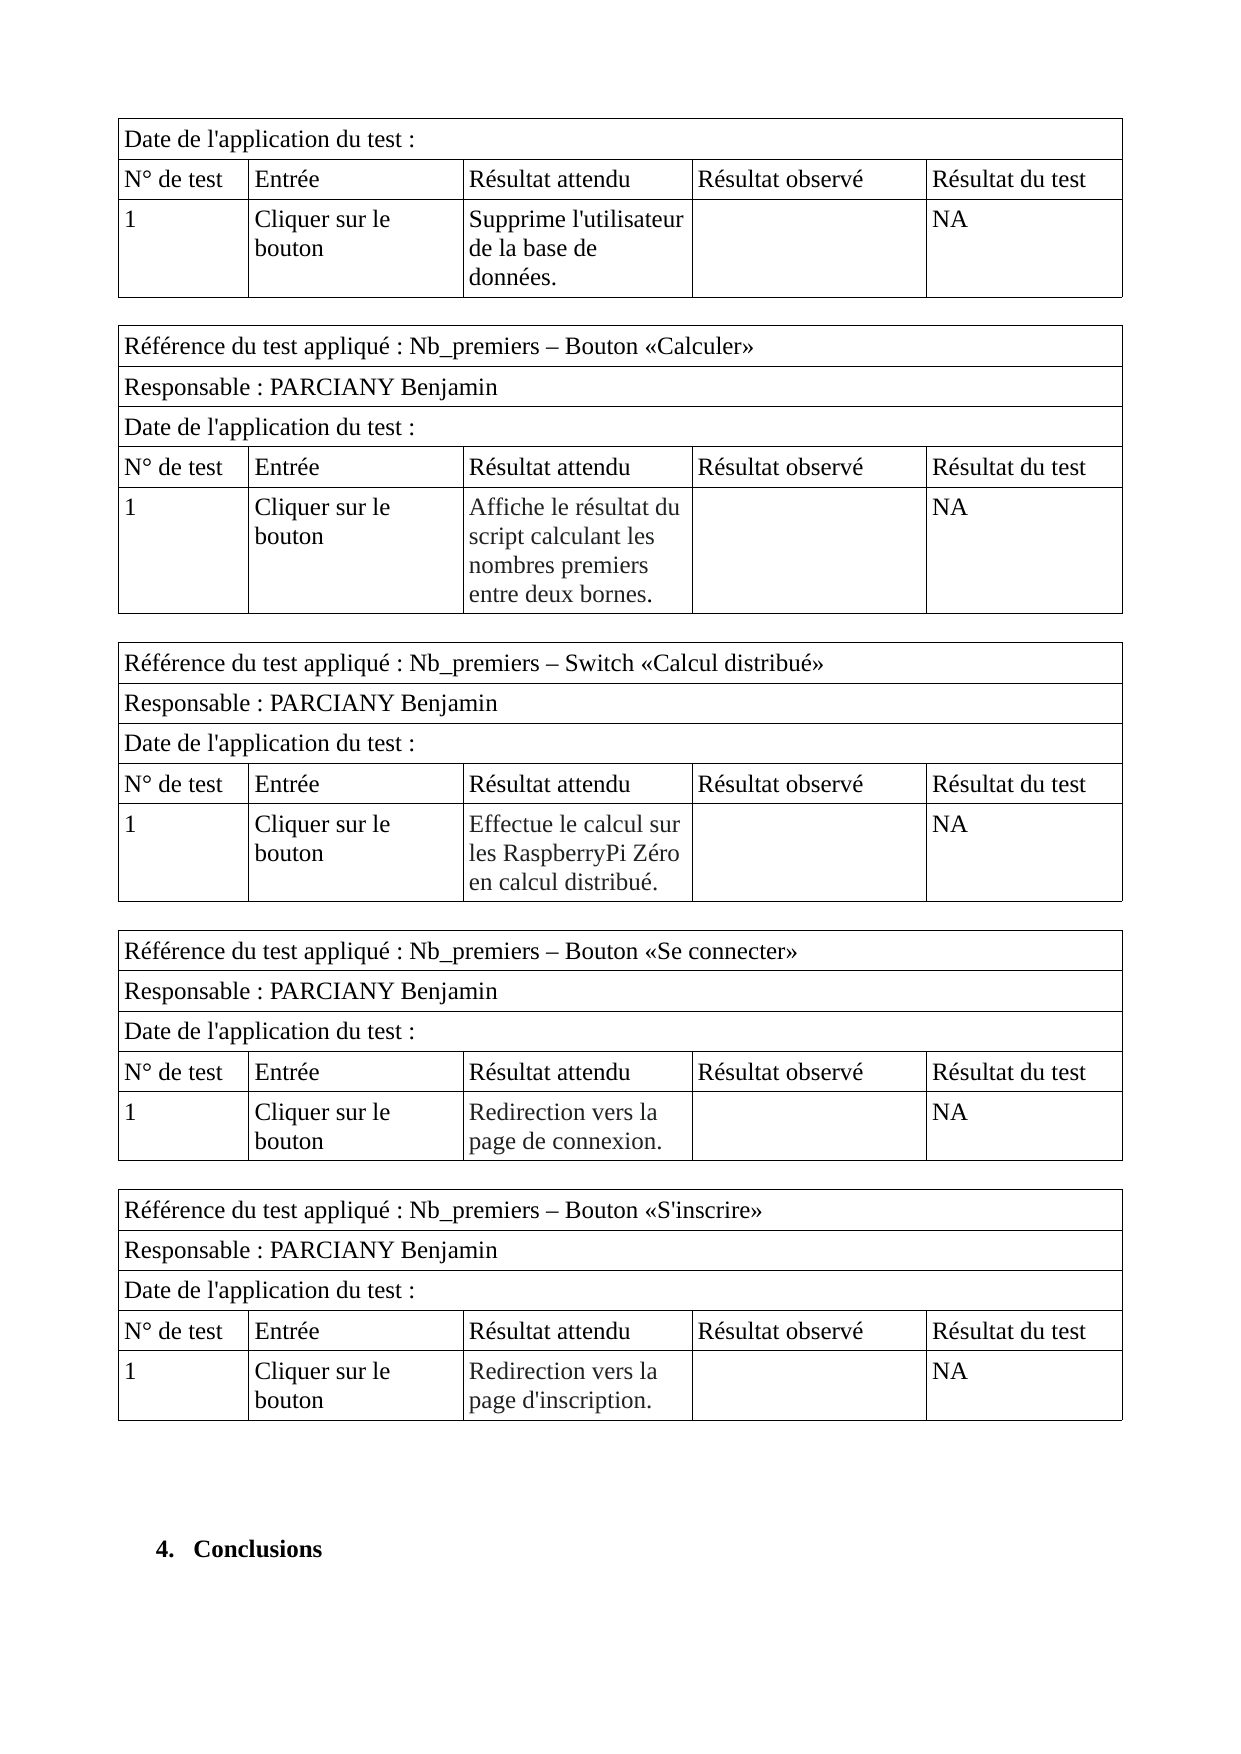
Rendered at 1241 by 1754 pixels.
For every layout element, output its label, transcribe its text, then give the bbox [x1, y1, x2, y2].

table_cell Date de l'application du test : [119, 119, 1122, 158]
table_cell Date de l'application du test : [119, 1012, 1122, 1051]
table_cell [693, 1351, 926, 1419]
table_cell Entrée [249, 1052, 463, 1091]
table_cell N° de test [119, 447, 248, 487]
table_header Référence du test appliqué : Nb_premiers – Bouton «Calculer» [119, 326, 1122, 366]
table_cell Résultat attendu [464, 764, 692, 803]
table_cell Entrée [249, 447, 463, 487]
table_cell 1 [119, 1351, 248, 1419]
table_cell Résultat attendu [464, 1311, 692, 1350]
table_cell Résultat attendu [464, 447, 692, 487]
table_cell Entrée [249, 160, 463, 199]
table_cell Cliquer sur le bouton [249, 488, 463, 613]
table_cell Date de l'application du test : [119, 407, 1122, 446]
table_cell Entrée [249, 1311, 463, 1350]
table_cell NA [927, 488, 1122, 613]
table_cell Redirection vers la page d'inscription. [464, 1351, 692, 1419]
table_cell Responsable : PARCIANY Benjamin [119, 971, 1122, 1011]
table_cell Cliquer sur le bouton [249, 200, 463, 297]
list Conclusions [156, 1534, 1122, 1563]
table_cell Résultat observé [693, 160, 926, 199]
table_cell Cliquer sur le bouton [249, 1092, 463, 1160]
table_cell [693, 804, 926, 901]
table_cell Responsable : PARCIANY Benjamin [119, 367, 1122, 406]
table_cell [693, 1092, 926, 1160]
table_cell N° de test [119, 1311, 248, 1350]
table_cell Résultat attendu [464, 160, 692, 199]
table_cell Date de l'application du test : [119, 724, 1122, 763]
table_cell [693, 488, 926, 613]
table_cell 1 [119, 488, 248, 613]
table_cell Responsable : PARCIANY Benjamin [119, 684, 1122, 723]
table_cell Effectue le calcul sur les RaspberryPi Zéro en calcul distribué. [464, 804, 692, 901]
table_cell Résultat observé [693, 764, 926, 803]
table_cell N° de test [119, 764, 248, 803]
table_cell N° de test [119, 160, 248, 199]
table_cell Résultat du test [927, 447, 1122, 487]
table_cell 1 [119, 804, 248, 901]
table_header Référence du test appliqué : Nb_premiers – Bouton «Se connecter» [119, 931, 1122, 970]
table_cell Affiche le résultat du script calculant les nombres premiers entre deux bornes. [464, 488, 692, 613]
table_cell NA [927, 1092, 1122, 1160]
table_cell Redirection vers la page de connexion. [464, 1092, 692, 1160]
table_cell Résultat attendu [464, 1052, 692, 1091]
table_cell Résultat du test [927, 160, 1122, 199]
table_cell Entrée [249, 764, 463, 803]
table_header Référence du test appliqué : Nb_premiers – Switch «Calcul distribué» [119, 643, 1122, 682]
table_cell N° de test [119, 1052, 248, 1091]
table_cell Supprime l'utilisateur de la base de données. [464, 200, 692, 297]
table_cell Résultat du test [927, 1311, 1122, 1350]
table_cell Résultat observé [693, 1311, 926, 1350]
table_cell NA [927, 1351, 1122, 1419]
table_header Référence du test appliqué : Nb_premiers – Bouton «S'inscrire» [119, 1190, 1122, 1229]
table_cell Résultat du test [927, 1052, 1122, 1091]
table_cell Résultat observé [693, 1052, 926, 1091]
table_cell Cliquer sur le bouton [249, 804, 463, 901]
table_cell 1 [119, 1092, 248, 1160]
table_cell Date de l'application du test : [119, 1271, 1122, 1310]
table_cell Responsable : PARCIANY Benjamin [119, 1231, 1122, 1270]
table_cell Résultat du test [927, 764, 1122, 803]
table_cell NA [927, 804, 1122, 901]
table_cell 1 [119, 200, 248, 297]
table_cell Résultat observé [693, 447, 926, 487]
table_cell NA [927, 200, 1122, 297]
table_cell [693, 200, 926, 297]
table_cell Cliquer sur le bouton [249, 1351, 463, 1419]
